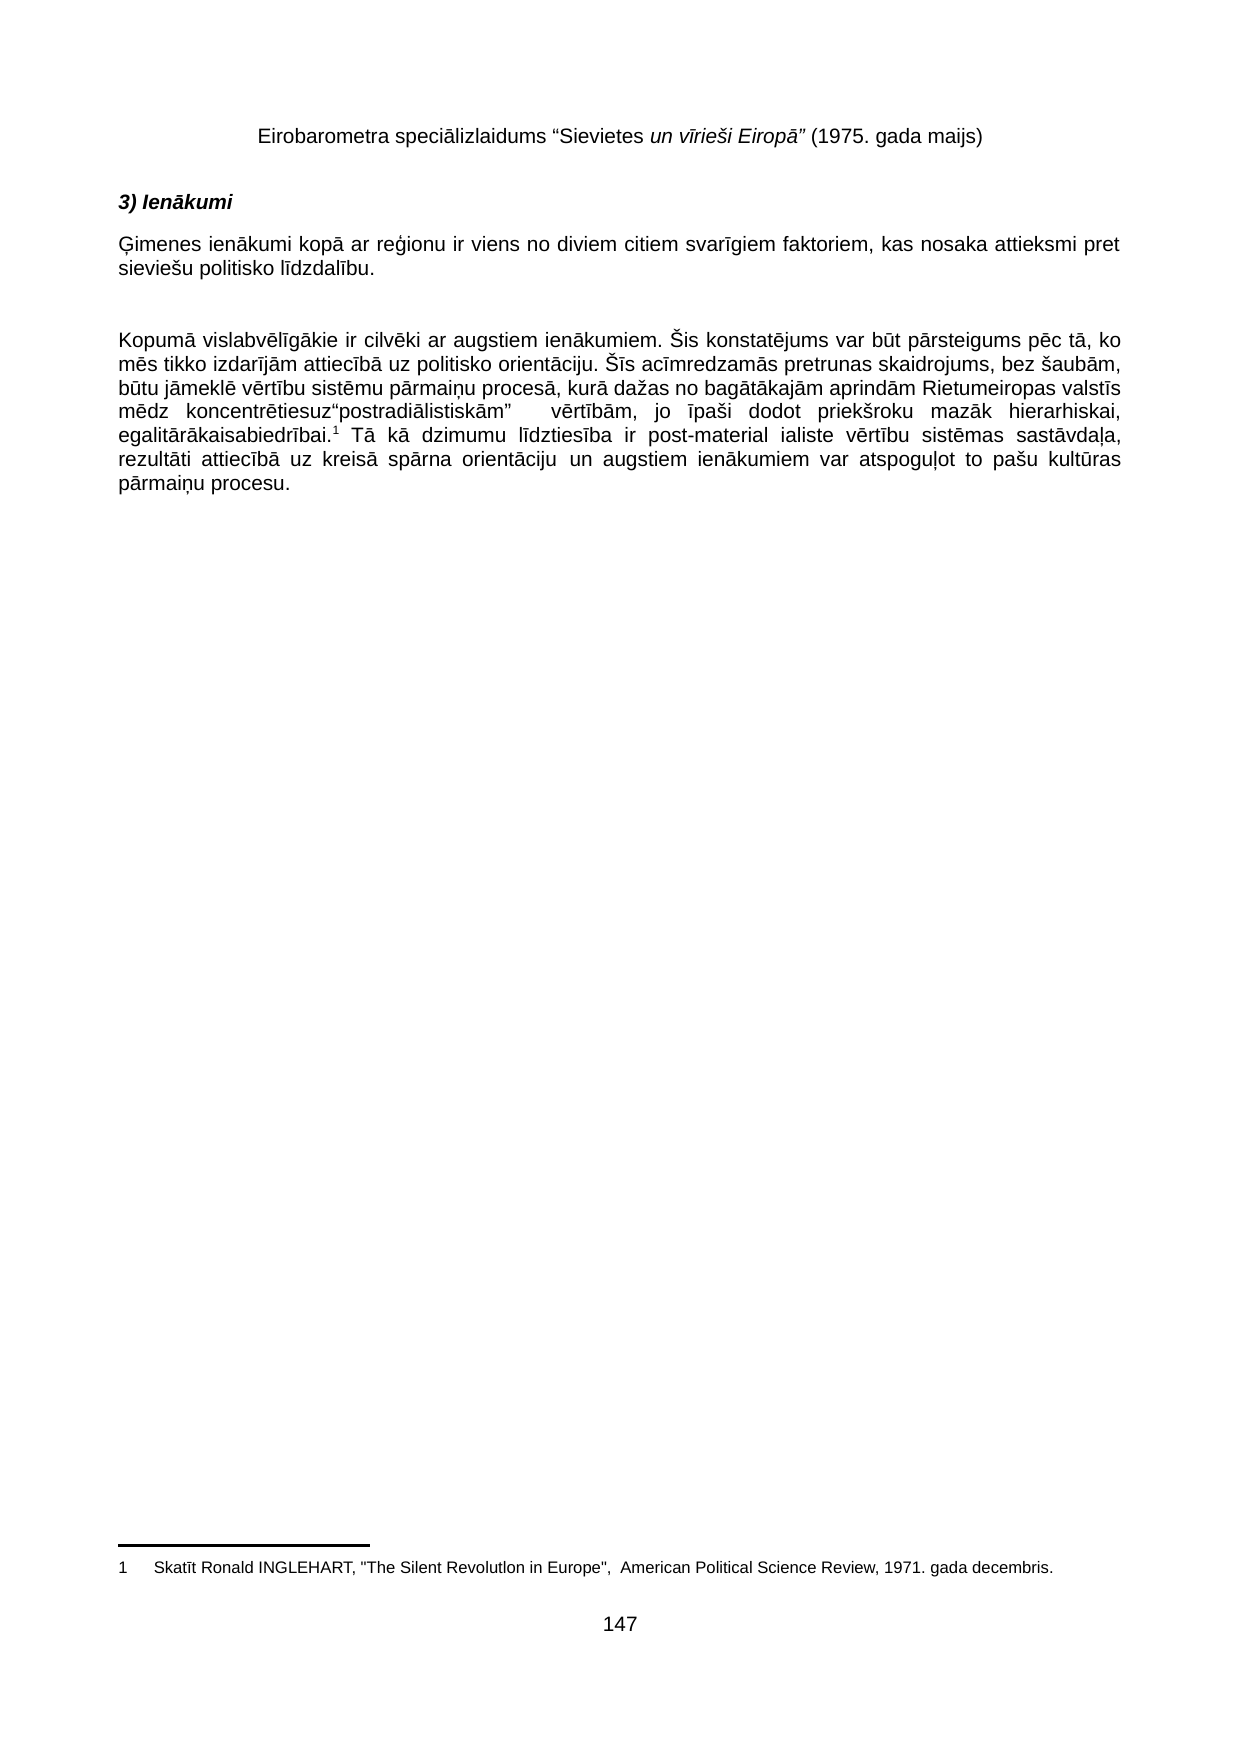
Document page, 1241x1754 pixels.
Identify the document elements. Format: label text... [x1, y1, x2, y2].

text Skatīt Ronald INGLEHART, "The Silent Revolutlon in Europe", American Political Science Review, 1971. gada decembris. [118, 1557, 1122, 1577]
text Ģimenes ienākumi kopā ar reģionu ir viens no diviem citiem svarīgiem faktoriem, kas nosaka attieksmi pret sieviešu politisko līdzdalību. [118, 232, 1122, 280]
subtitle 3) Ienākumi [118, 190, 1122, 214]
text Kopumā vislabvēlīgākie ir cilvēki ar augstiem ienākumiem. Šis konstatējums var būt pārsteigums pēc tā, ko mēs tikko izdarījām attiecībā uz politisko orientāciju. Šīs acīmredzamās pretrunas skaidrojums, bez šaubām, būtu jāmeklē vērtību sistēmu pārmaiņu procesā, kurā dažas no bagātākajām aprindām Rietumeiropas valstīs mēdz koncentrētiesuz“postradiālistiskām” vērtībām, jo īpaši dodot priekšroku mazāk hierarhiskai, egalitārākaisabiedrībai. Tā kā dzimumu līdztiesība ir post-material ialiste vērtību sistēmas sastāvdaļa, rezultāti attiecībā uz kreisā spārna orientāciju un augstiem ienākumiem var atspoguļot to pašu kultūras pārmaiņu procesu. [118, 327, 1122, 495]
